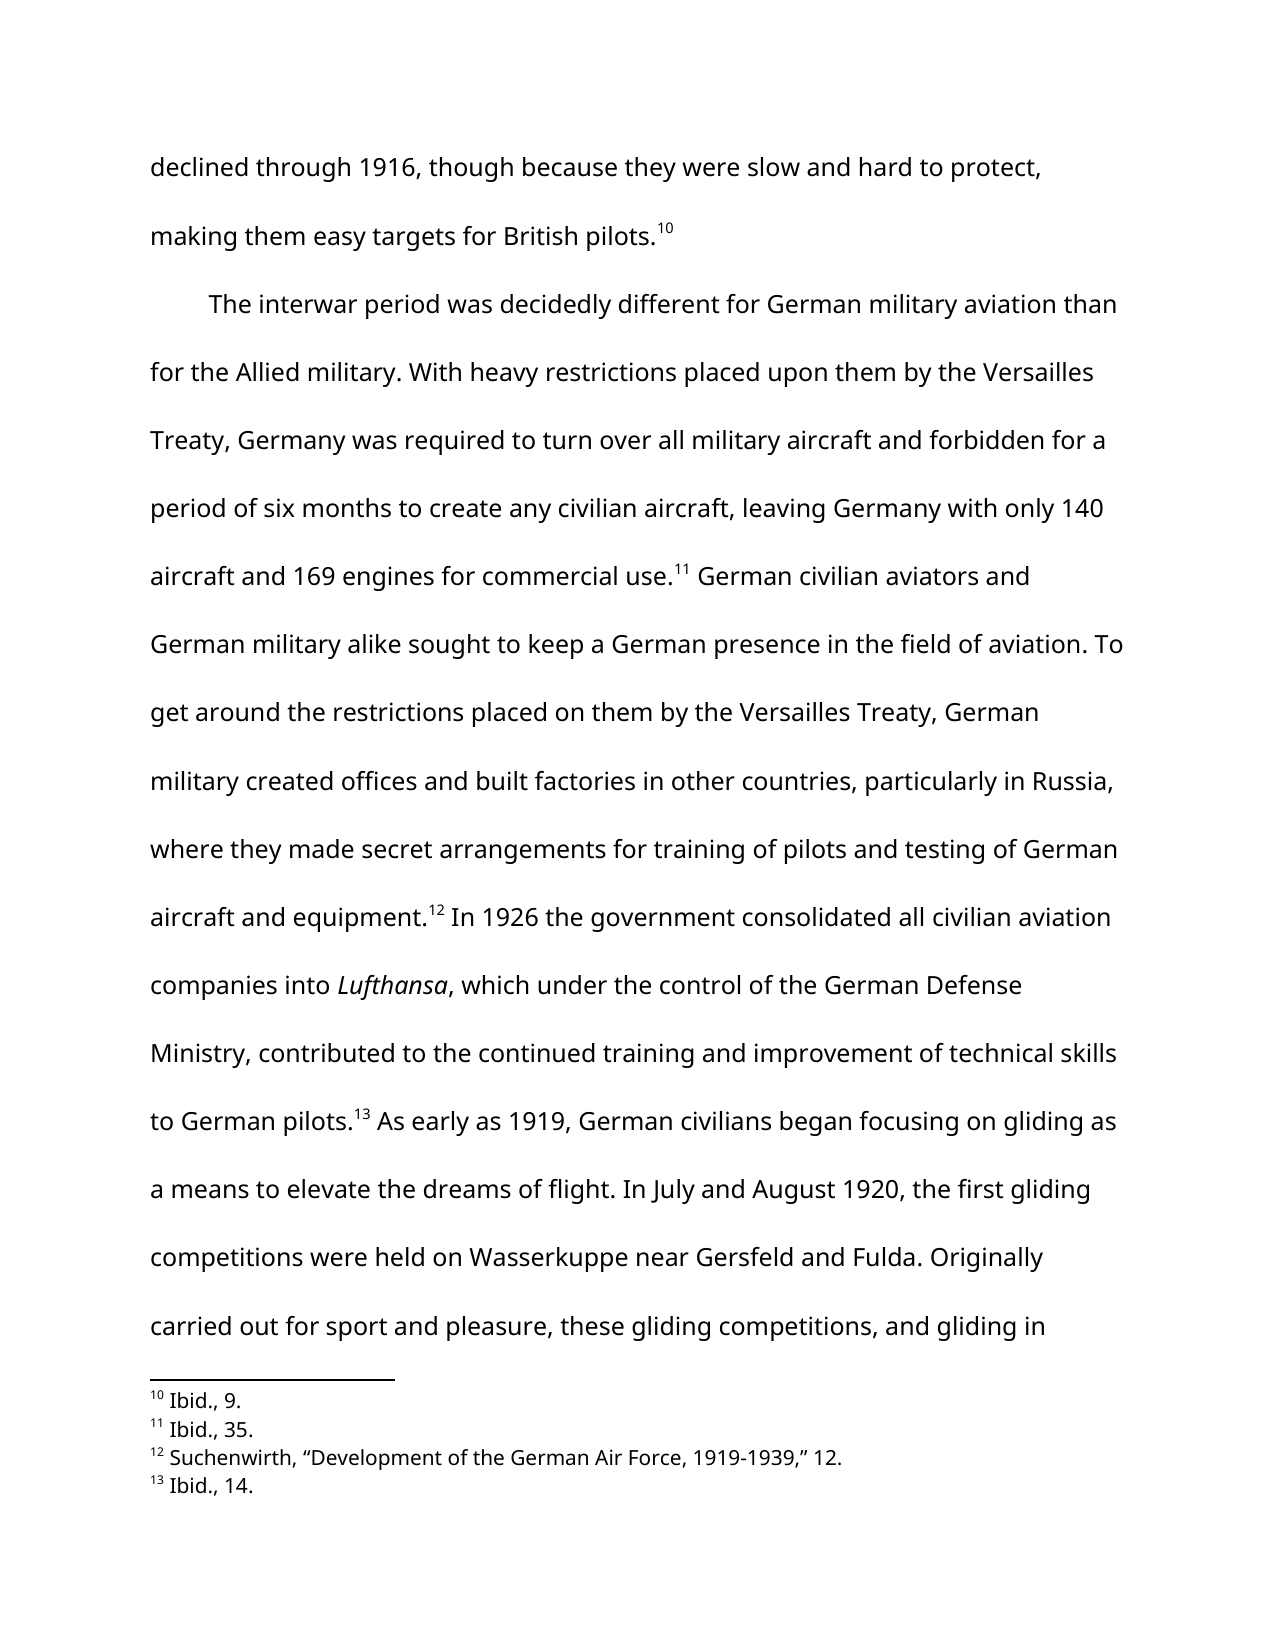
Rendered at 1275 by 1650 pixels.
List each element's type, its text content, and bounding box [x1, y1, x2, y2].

text Ibid., 9. [150, 1386, 1125, 1415]
text Ibid., 35. [150, 1415, 1125, 1443]
text The interwar period was decidedly different for German military aviation than for the Allied military. With heavy restrictions placed upon them by the Versailles Treaty, Germany was required to turn over all military aircraft and forbidden for a period of six months to create any civilian aircraft, leaving Germany with only 140 aircraft and 169 engines for commercial use. German civilian aviators and German military alike sought to keep a German presence in the field of aviation. To get around the restrictions placed on them by the Versailles Treaty, German military created offices and built factories in other countries, particularly in Russia, where they made secret arrangements for training of pilots and testing of German aircraft and equipment. In 1926 the government consolidated all civilian aviation companies into Lufthansa, which under the control of the German Defense Ministry, contributed to the continued training and improvement of technical skills to German pilots. As early as 1919, German civilians began focusing on gliding as a means to elevate the dreams of flight. In July and August 1920, the first gliding competitions were held on Wasserkuppe near Gersfeld and Fulda. Originally carried out for sport and pleasure, these gliding competitions, and gliding in [150, 286, 1125, 1342]
text declined through 1916, though because they were slow and hard to protect, making them easy targets for British pilots. [150, 150, 1125, 252]
text Suchenwirth, “Development of the German Air Force, 1919-1939,” 12. [150, 1443, 1125, 1472]
text Ibid., 14. [150, 1472, 1125, 1500]
